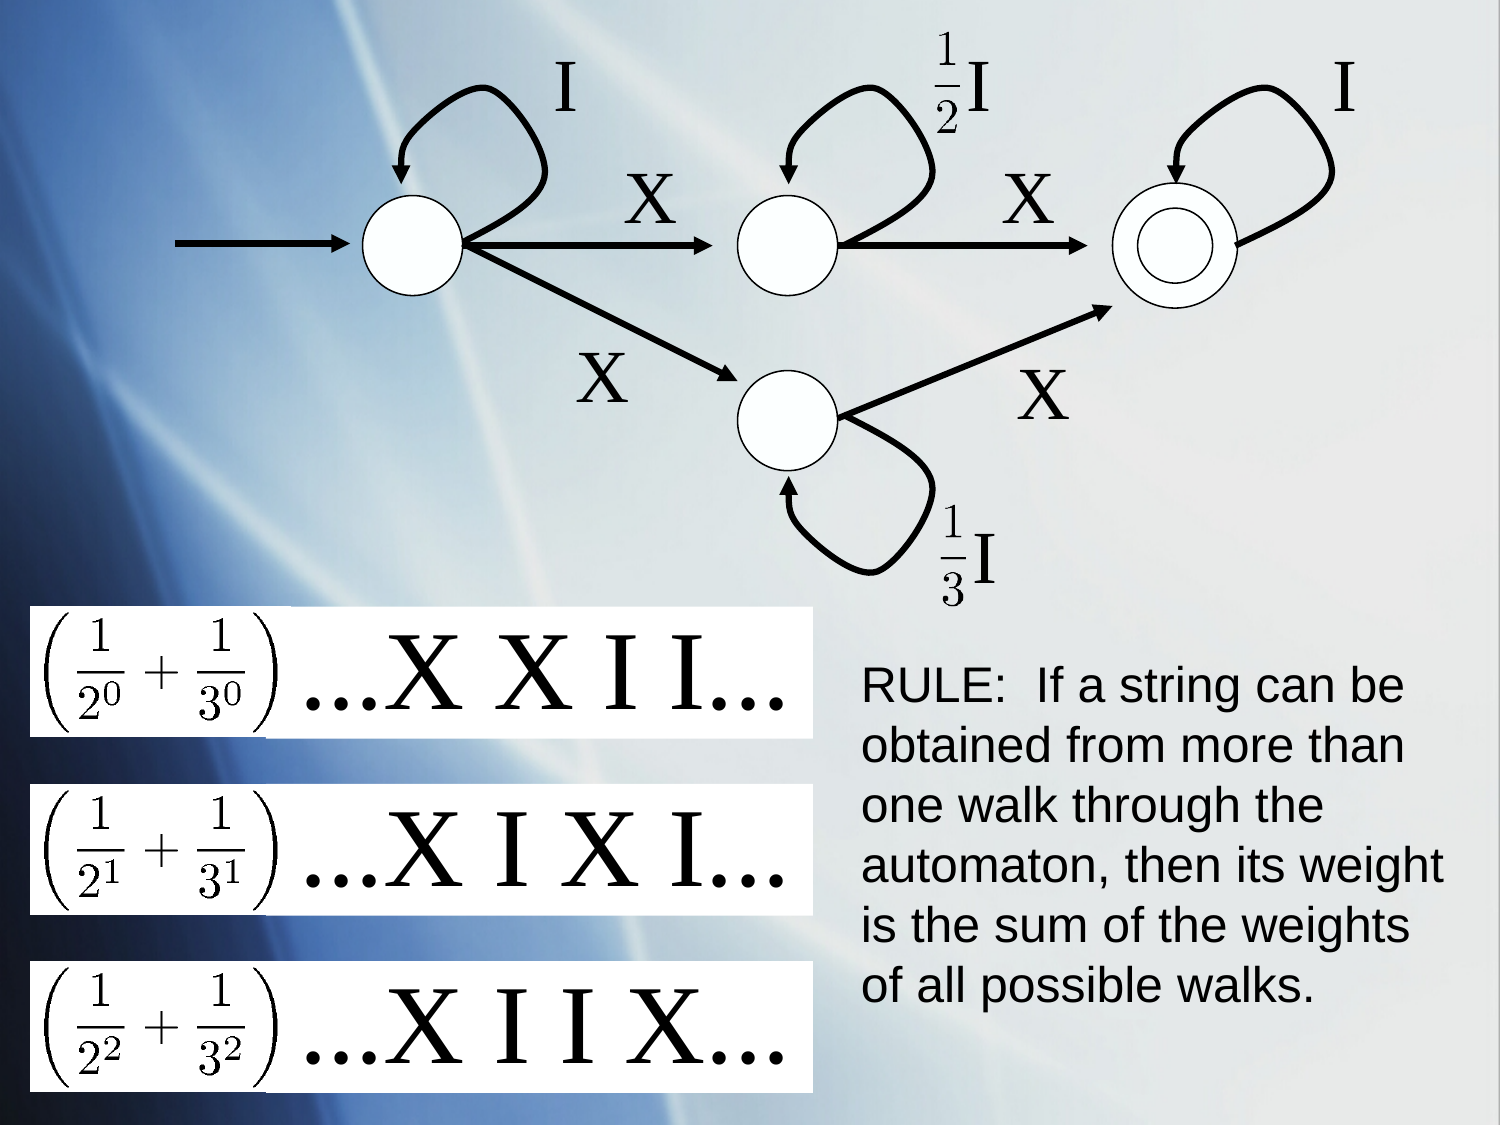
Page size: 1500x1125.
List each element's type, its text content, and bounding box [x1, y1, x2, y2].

text_box [737, 370, 838, 471]
text_box I [1317, 28, 1364, 137]
text_box X [560, 320, 647, 429]
text_box I [957, 501, 1004, 609]
text_box X [1002, 336, 1082, 445]
text_box [807, 783, 813, 916]
text_box ...X X I I... [284, 589, 807, 740]
picture [0, 0, 1500, 1125]
text_box [737, 195, 838, 296]
text_box ...X I X I... [284, 766, 807, 918]
text_box ...X I I X... [284, 943, 807, 1095]
text_box I [951, 28, 998, 137]
text_box I [538, 28, 584, 137]
text_box RULE: If a string can be obtained from more than one walk through the automaton, then its weight is the sum of the weights of all possible walks. [846, 644, 1470, 1021]
text_box [807, 961, 813, 1093]
text_box [1112, 183, 1238, 309]
text_box X [986, 140, 1082, 357]
text_box X [608, 140, 704, 249]
text_box [362, 195, 463, 296]
text_box [807, 606, 813, 739]
